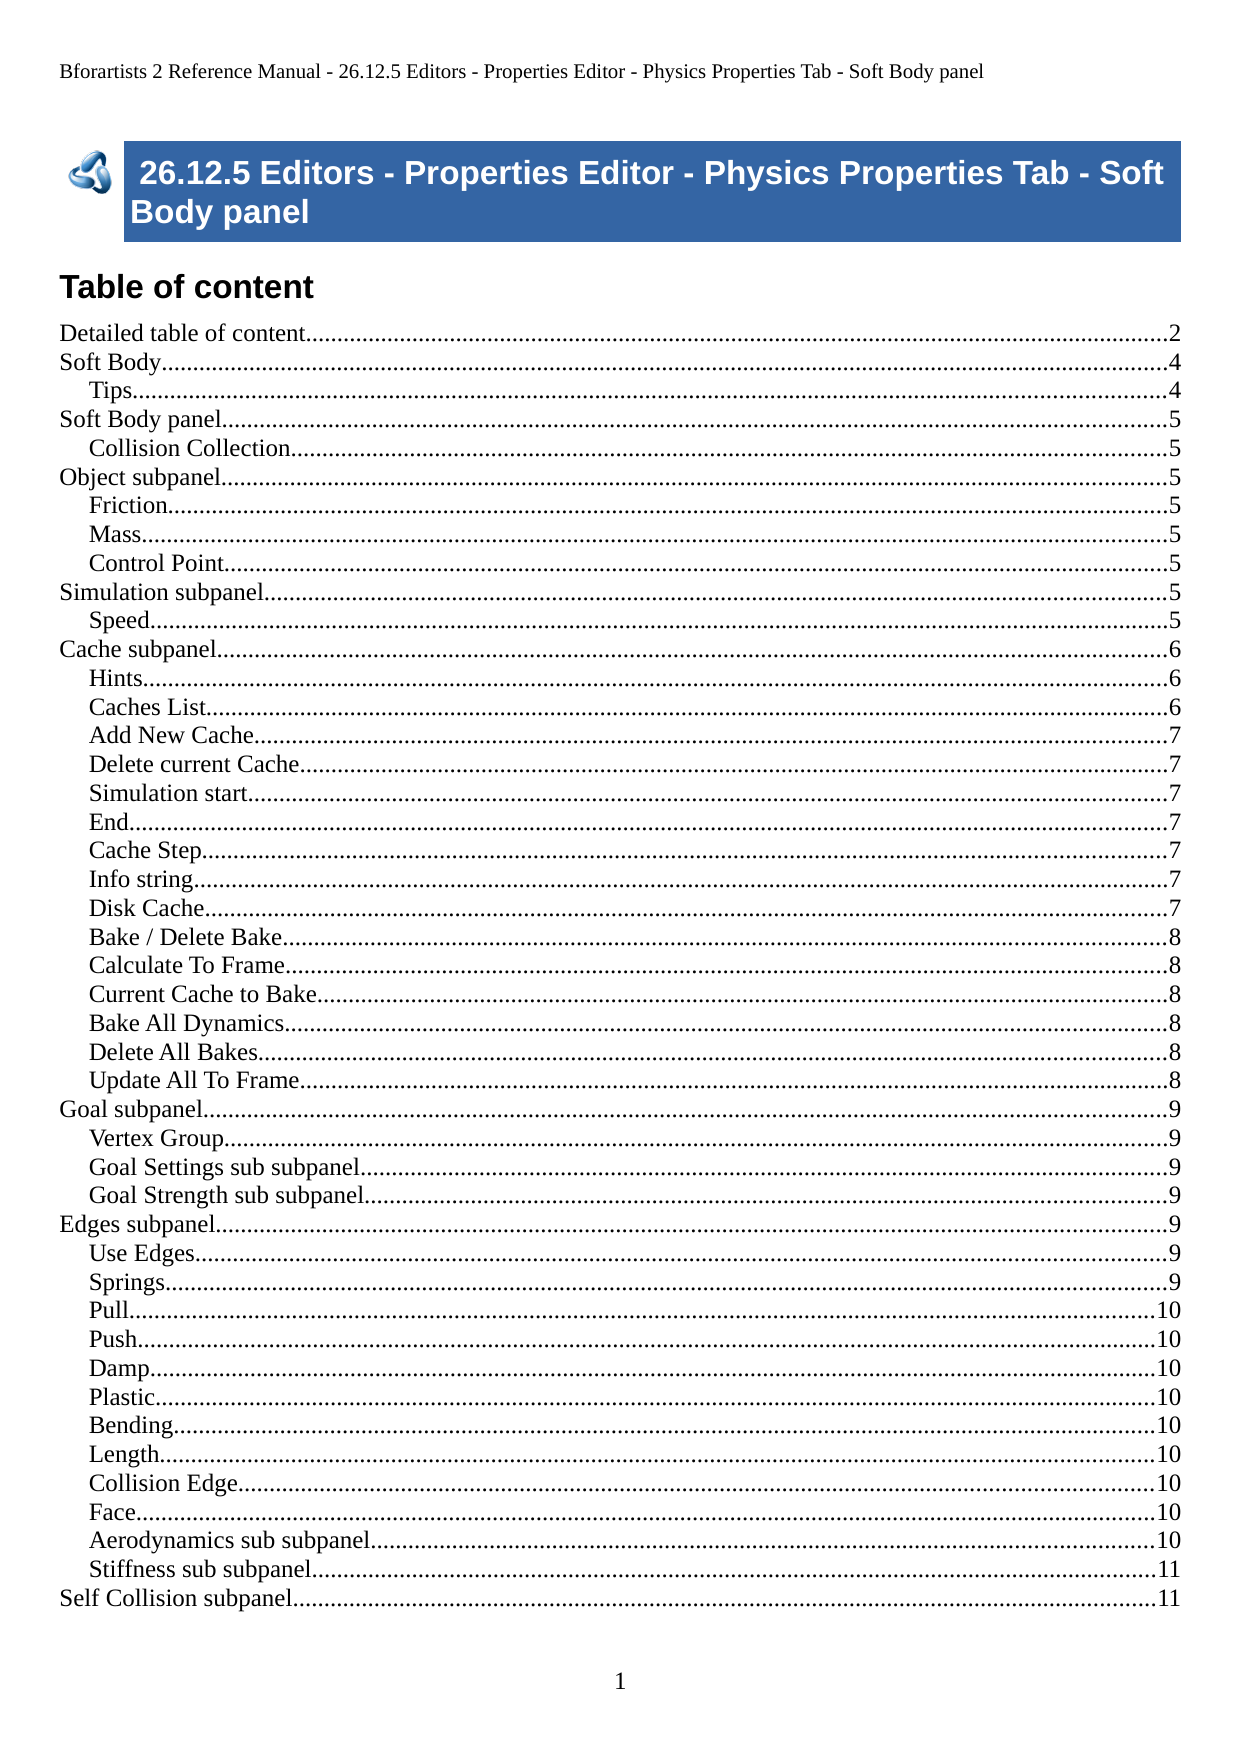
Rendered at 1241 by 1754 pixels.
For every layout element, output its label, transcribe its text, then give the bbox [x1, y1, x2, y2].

text Hints 6 [88, 663, 1181, 692]
text Collision Collection 5 [88, 433, 1181, 462]
text Add New Cache 7 [88, 720, 1181, 749]
text Disk Cache 7 [88, 893, 1181, 922]
text Mass 5 [88, 519, 1181, 548]
text Pull 10 [88, 1295, 1181, 1324]
text Cache subpanel 6 [59, 634, 1181, 663]
text Simulation subpanel 5 [59, 577, 1181, 605]
text Simulation start 7 [88, 778, 1181, 807]
text Collision Edge 10 [88, 1468, 1181, 1497]
text Face 10 [88, 1497, 1181, 1525]
text End 7 [88, 807, 1181, 835]
text Self Collision subpanel 11 [59, 1583, 1181, 1612]
text Delete All Bakes 8 [88, 1037, 1181, 1065]
picture [65, 147, 114, 197]
table_header 26.12.5 Editors - Properties Editor - Physics Properties Tab - Soft Body panel [124, 141, 1181, 242]
text Vertex Group 9 [88, 1123, 1181, 1152]
text Use Edges 9 [88, 1238, 1181, 1267]
text Friction 5 [88, 490, 1181, 519]
text Damp 10 [88, 1353, 1181, 1382]
text Springs 9 [88, 1267, 1181, 1295]
text Push 10 [88, 1324, 1181, 1353]
text Control Point 5 [88, 548, 1181, 577]
text Bake / Delete Bake 8 [88, 922, 1181, 950]
text Info string 7 [88, 864, 1181, 893]
text Speed 5 [88, 605, 1181, 634]
text Object subpanel 5 [59, 462, 1181, 490]
subtitle Table of content [59, 267, 1181, 305]
text Edges subpanel 9 [59, 1209, 1181, 1238]
text Cache Step 7 [88, 835, 1181, 864]
text Soft Body 4 [59, 347, 1181, 375]
text Goal Settings sub subpanel 9 [88, 1152, 1181, 1180]
text Update All To Frame 8 [88, 1065, 1181, 1094]
table_header [59, 141, 124, 242]
text Length 10 [88, 1439, 1181, 1468]
text Goal subpanel 9 [59, 1094, 1181, 1123]
text Bake All Dynamics 8 [88, 1008, 1181, 1037]
text Delete current Cache 7 [88, 749, 1181, 778]
text Tips 4 [88, 375, 1181, 404]
text Aerodynamics sub subpanel 10 [88, 1525, 1181, 1554]
text Soft Body panel 5 [59, 404, 1181, 433]
text Calculate To Frame 8 [88, 950, 1181, 979]
text Detailed table of content 2 [59, 318, 1181, 347]
text Plastic 10 [88, 1382, 1181, 1410]
text Bending 10 [88, 1410, 1181, 1439]
text Current Cache to Bake 8 [88, 979, 1181, 1008]
text Stiffness sub subpanel 11 [88, 1554, 1181, 1583]
text Caches List 6 [88, 692, 1181, 720]
text Goal Strength sub subpanel 9 [88, 1180, 1181, 1209]
